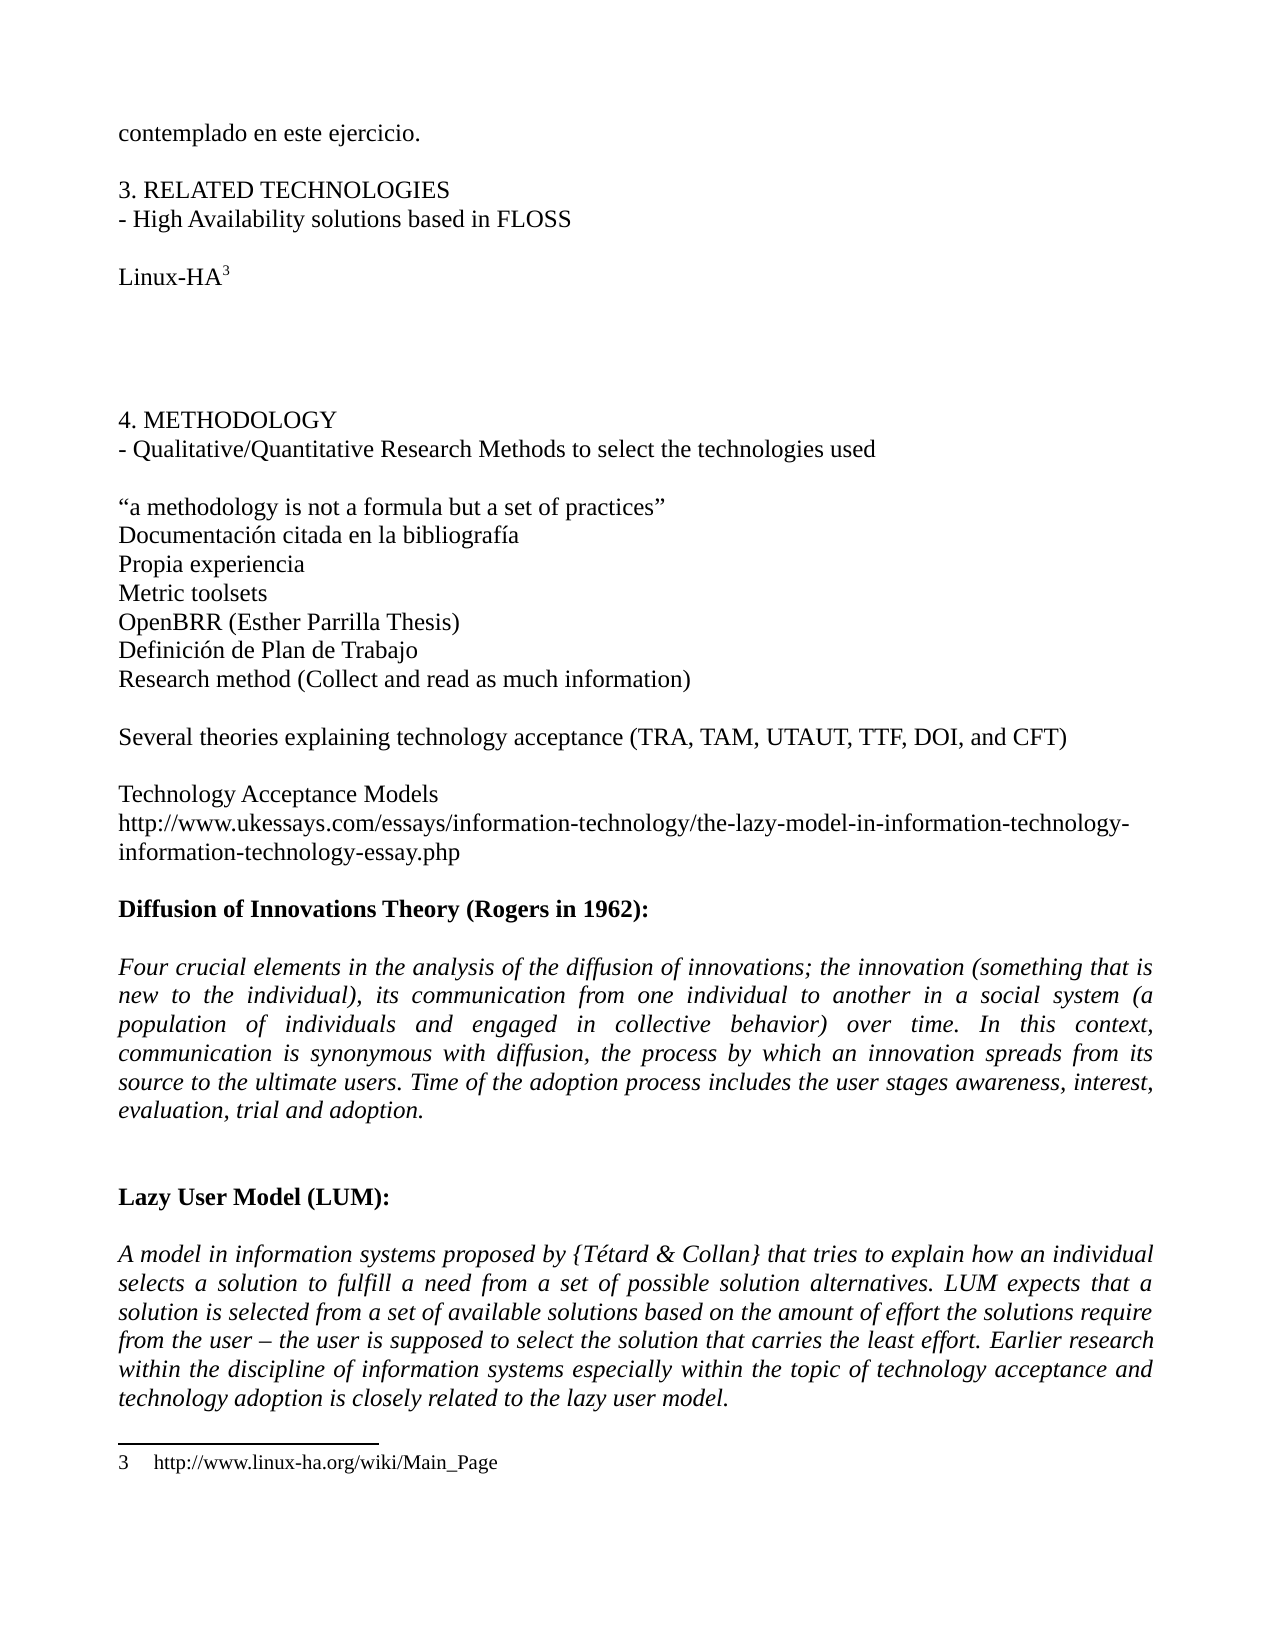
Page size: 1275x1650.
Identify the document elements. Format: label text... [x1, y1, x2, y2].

text Four crucial elements in the analysis of the diffusion of innovations; the innovation (something that is new to the individual), its communication from one individual to another in a social system (a population of individuals and engaged in collective behavior) over time. In this context, communication is synonymous with diffusion, the process by which an innovation spreads from its source to the ultimate users. Time of the adoption process includes the user stages awareness, interest, evaluation, trial and adoption. [118, 952, 1157, 1124]
text Definición de Plan de Trabajo [118, 636, 1157, 664]
text “a methodology is not a formula but a set of practices” [118, 492, 1157, 521]
text - Qualitative/Quantitative Research Methods to select the technologies used [118, 434, 1157, 463]
text Research method (Collect and read as much information) [118, 664, 1157, 693]
text A model in information systems proposed by {Tétard & Collan} that tries to explain how an individual selects a solution to fulfill a need from a set of possible solution alternatives. LUM expects that a solution is selected from a set of available solutions based on the amount of effort the solutions require from the user – the user is supposed to select the solution that carries the least effort. Earlier research within the discipline of information systems especially within the topic of technology acceptance and technology adoption is closely related to the lazy user model. [118, 1239, 1157, 1412]
text http://www.linux-ha.org/wiki/Main_Page [118, 1449, 1157, 1474]
text 4. METHODOLOGY [118, 406, 1157, 434]
text 3. RELATED TECHNOLOGIES [118, 176, 1157, 204]
text Documentación citada en la bibliografía [118, 521, 1157, 549]
text Several theories explaining technology acceptance (TRA, TAM, UTAUT, TTF, DOI, and CFT) [118, 722, 1157, 751]
text http://www.ukessays.com/essays/information-technology/the-lazy-model-in-information-technology-information-technology-essay.php [118, 808, 1157, 866]
text OpenBRR (Esther Parrilla Thesis) [118, 607, 1157, 636]
text Diffusion of Innovations Theory (Rogers in 1962): [118, 894, 1157, 923]
text contemplado en este ejercicio. [118, 118, 1157, 147]
text Technology Acceptance Models [118, 779, 1157, 808]
text Propia experiencia [118, 549, 1157, 578]
text - High Availability solutions based in FLOSS [118, 204, 1157, 233]
text Metric toolsets [118, 578, 1157, 607]
text Lazy User Model (LUM): [118, 1182, 1157, 1211]
text Linux-HA [118, 262, 1157, 291]
